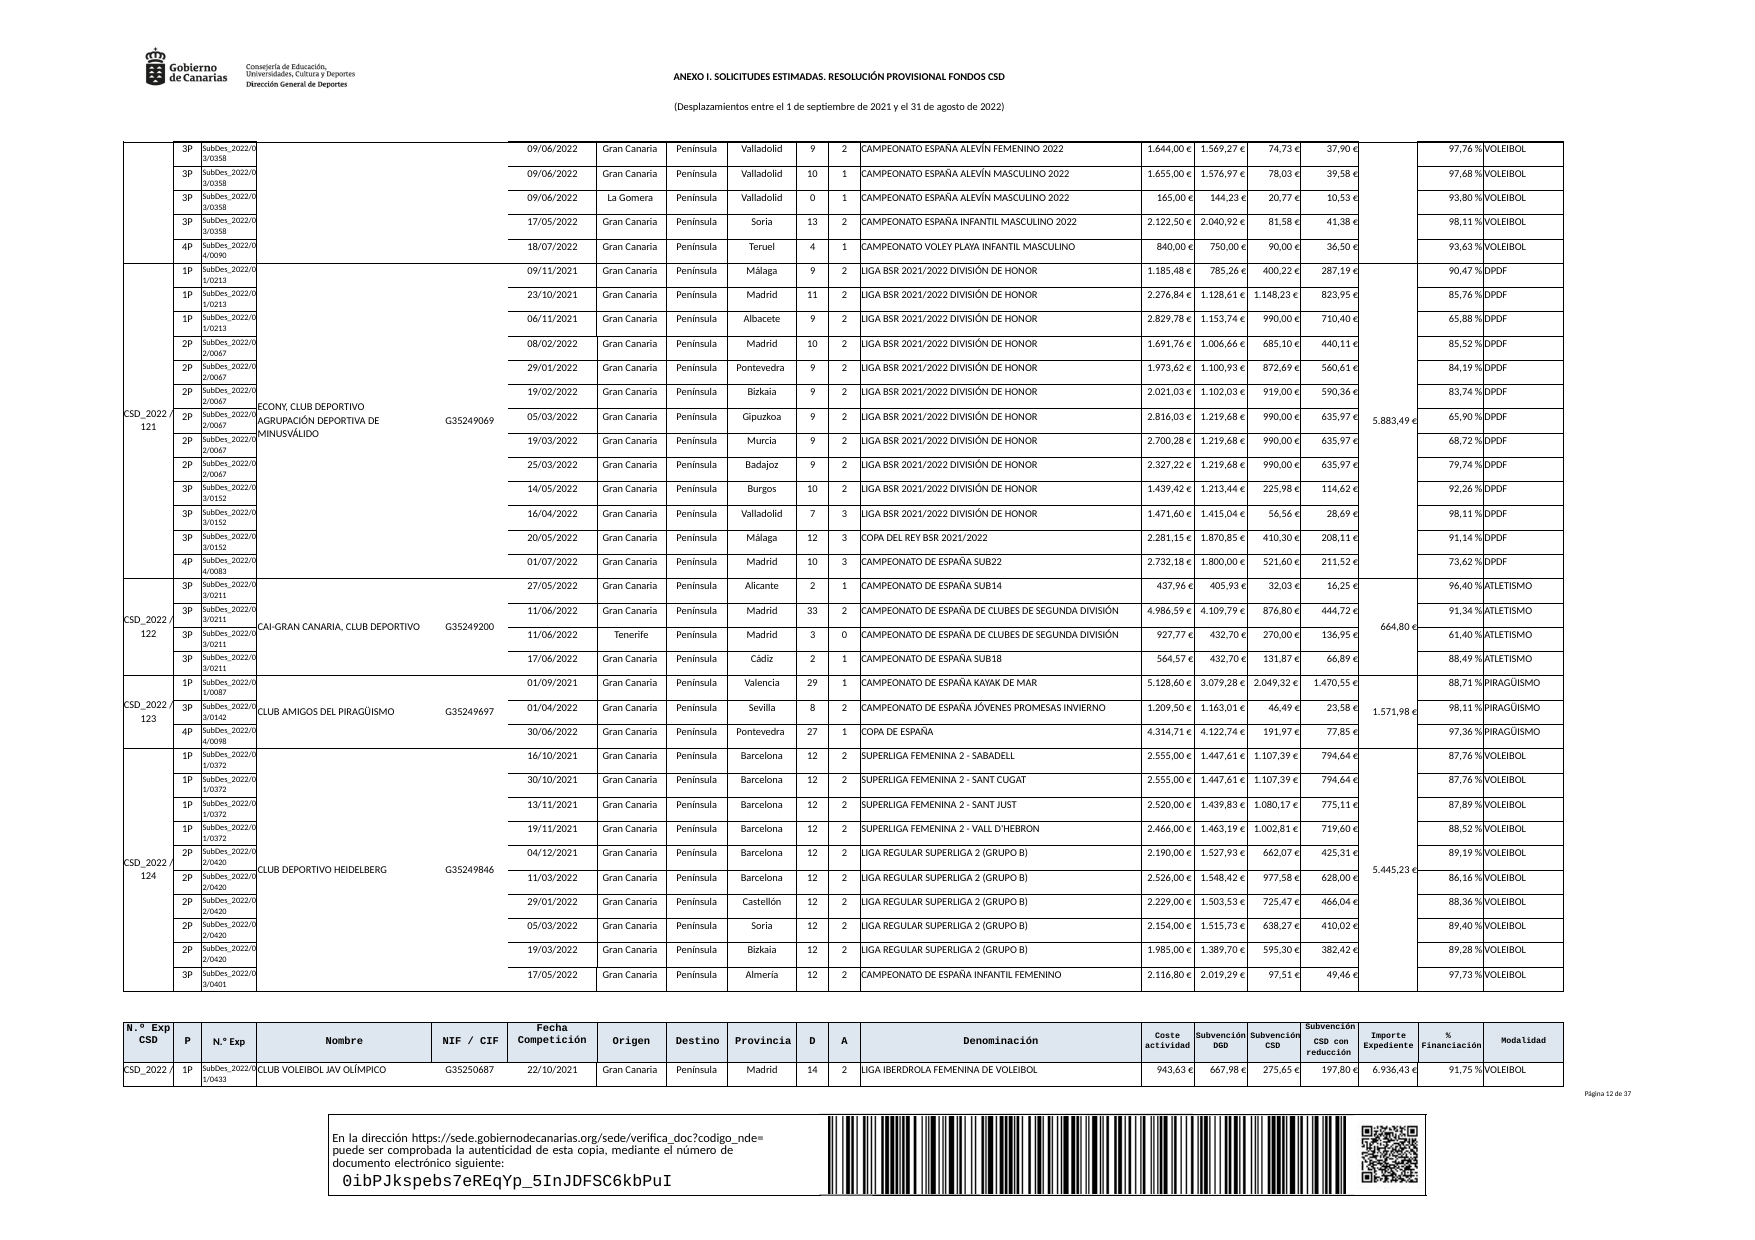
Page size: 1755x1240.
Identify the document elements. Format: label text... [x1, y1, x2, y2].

table_cell 10,53 € [1301, 191, 1358, 214]
table_cell G35250687 [432, 1063, 507, 1086]
table_cell 2P [174, 337, 201, 360]
table_header Subvención CSD [1248, 1023, 1300, 1062]
table_cell 3P [174, 215, 201, 238]
table_cell Península [667, 943, 727, 967]
table_cell 23,58 € [1301, 701, 1358, 724]
table_cell 98,11 % [1418, 215, 1483, 238]
table_cell SubDes_2022/0 3/0211 [202, 652, 256, 675]
table_header Denominación [861, 1023, 1141, 1062]
table_cell 16/10/2021 [508, 749, 597, 772]
table_cell 91,75 % [1418, 1063, 1483, 1086]
table_cell 710,40 € [1301, 312, 1358, 336]
table_cell Península [667, 798, 727, 821]
table_cell G35249069 [432, 264, 507, 578]
table_cell 2 [829, 312, 860, 336]
table_cell Península [667, 361, 727, 384]
table_cell Madrid [728, 337, 796, 360]
table_cell 2 [829, 361, 860, 384]
table_cell Península [667, 676, 727, 699]
table_cell 2 [829, 385, 860, 408]
table_cell 10 [797, 555, 828, 578]
table_cell 2 [829, 215, 860, 238]
table_cell 0 [797, 191, 828, 214]
table_cell 165,00 € [1142, 191, 1194, 214]
table_cell Burgos [728, 482, 796, 505]
table_cell 2.520,00 € [1142, 798, 1194, 821]
table_cell 16,25 € [1301, 579, 1358, 602]
table_cell 33 [797, 604, 828, 627]
table_cell 4P [174, 725, 201, 748]
table_cell SubDes_2022/0 1/0372 [202, 798, 256, 821]
table_cell Pontevedra [728, 361, 796, 384]
table_cell 1.655,00 € [1142, 167, 1194, 190]
table_cell LIGA BSR 2021/2022 DIVISIÓN DE HONOR [861, 458, 1141, 481]
table_cell Barcelona [728, 749, 796, 772]
table_cell Gran Canaria [597, 143, 666, 166]
table_cell 12 [797, 871, 828, 894]
table_cell Málaga [728, 264, 796, 287]
table_cell 287,19 € [1301, 264, 1358, 287]
table_cell 06/11/2021 [508, 312, 596, 336]
table_cell 270,00 € [1248, 628, 1300, 651]
table_cell 93,63 % [1418, 240, 1483, 263]
table_cell 89,28 % [1418, 943, 1483, 967]
table_cell Península [667, 628, 727, 651]
table_cell 97,76 % [1418, 143, 1483, 166]
table_cell 685,10 € [1248, 337, 1300, 360]
table_cell 1.213,44 € [1195, 482, 1247, 505]
table_cell 01/09/2021 [508, 676, 597, 699]
table_cell Valladolid [728, 506, 796, 530]
table_cell VOLEIBOL [1484, 240, 1563, 263]
table_cell 794,64 € [1301, 774, 1358, 797]
table_cell 16/04/2022 [508, 506, 597, 530]
table_cell 14/05/2022 [508, 482, 597, 505]
table_cell LIGA REGULAR SUPERLIGA 2 (GRUPO B) [861, 943, 1141, 967]
table_cell 1.447,61 € [1195, 774, 1247, 797]
table_cell 1.439,83 € [1195, 798, 1247, 821]
table_cell 18/07/2022 [508, 240, 596, 263]
table_cell CSD_2022 / [124, 1063, 173, 1086]
table_cell 9 [797, 264, 828, 287]
table_header Origen [598, 1023, 666, 1062]
table_cell 1.800,00 € [1195, 555, 1247, 578]
table_cell 560,61 € [1301, 361, 1358, 384]
table_cell Gran Canaria [598, 676, 666, 699]
table_cell 29 [797, 676, 828, 699]
table_cell CSD_2022 /124 [124, 749, 173, 991]
table_cell 3P [174, 628, 201, 651]
table_header Nombre [257, 1023, 431, 1062]
table_header A [829, 1023, 860, 1062]
table_cell SubDes_2022/0 3/0358 [202, 167, 256, 190]
table_cell Península [667, 458, 727, 481]
table_cell 564,57 € [1142, 652, 1194, 675]
table_cell Península [667, 264, 727, 287]
table_cell 1.973,62 € [1142, 361, 1194, 384]
table_cell CAMPEONATO VOLEY PLAYA INFANTIL MASCULINO [861, 240, 1141, 263]
table_cell Gran Canaria [597, 167, 666, 190]
table_cell Península [667, 482, 727, 505]
table_cell 98,11 % [1418, 506, 1483, 530]
table_cell 1.107,39 € [1248, 749, 1300, 772]
table_cell SubDes_2022/0 2/0420 [202, 895, 256, 918]
table_cell 1.107,39 € [1248, 774, 1300, 797]
table_cell LIGA BSR 2021/2022 DIVISIÓN DE HONOR [861, 288, 1141, 311]
table_cell SubDes_2022/0 3/0152 [202, 506, 256, 530]
table_cell LIGA BSR 2021/2022 DIVISIÓN DE HONOR [861, 337, 1141, 360]
table_cell 97,68 % [1418, 167, 1483, 190]
table_cell 91,34 % [1418, 604, 1483, 627]
table_cell 09/06/2022 [508, 191, 596, 214]
table_cell 943,63 € [1142, 1063, 1194, 1086]
table_cell Península [667, 774, 727, 797]
table_cell SubDes_2022/0 3/0211 [202, 604, 256, 627]
table_cell 05/03/2022 [508, 919, 597, 942]
table_cell Península [667, 215, 727, 238]
table_cell Península [667, 288, 727, 311]
table_cell 92,26 % [1418, 482, 1483, 505]
table_cell 3P [174, 604, 201, 627]
table_cell Cádiz [728, 652, 796, 675]
table_cell 84,19 % [1418, 361, 1483, 384]
table_cell Madrid [728, 288, 796, 311]
table_cell Península [667, 579, 727, 602]
table_cell 3 [829, 555, 860, 578]
table_cell G35249200 [432, 579, 507, 675]
table_cell 2 [829, 943, 860, 967]
table_cell 88,36 % [1418, 895, 1483, 918]
table_cell 1 [829, 191, 860, 214]
table_cell 9 [797, 143, 828, 166]
table_cell 12 [797, 798, 828, 821]
table_cell Gran Canaria [598, 749, 666, 772]
table_cell SubDes_2022/0 3/0142 [202, 701, 256, 724]
table_cell 2.700,28 € [1142, 434, 1194, 457]
table_cell LIGA IBERDROLA FEMENINA DE VOLEIBOL [861, 1063, 1141, 1086]
table_cell 823,95 € [1301, 288, 1358, 311]
table_cell 1.463,19 € [1195, 822, 1247, 845]
table_cell 136,95 € [1301, 628, 1358, 651]
table_cell Gran Canaria [598, 506, 666, 530]
table_cell 77,85 € [1301, 725, 1358, 748]
table_cell Tenerife [598, 628, 666, 651]
table_cell SubDes_2022/0 3/0211 [202, 579, 256, 602]
table_cell COPA DEL REY BSR 2021/2022 [861, 531, 1141, 554]
table_cell ECONY, CLUB DEPORTIVO AGRUPACIÓN DEPORTIVA DE MINUSVÁLIDO [257, 264, 432, 578]
table_cell 3 [829, 506, 860, 530]
table_cell 4.986,59 € [1142, 604, 1194, 627]
table_cell SubDes_2022/0 3/0152 [202, 482, 256, 505]
table_cell Gran Canaria [598, 652, 666, 675]
table_cell ATLETISMO [1484, 579, 1563, 602]
table_cell CSD_2022 /121 [124, 264, 173, 578]
table_cell CLUB DEPORTIVO HEIDELBERG [257, 749, 432, 991]
table_cell 22/10/2021 [508, 1063, 596, 1086]
table_cell Península [667, 725, 727, 748]
table_cell Gran Canaria [597, 288, 666, 311]
table_cell SubDes_2022/0 2/0420 [202, 919, 256, 942]
table_cell 2 [829, 264, 860, 287]
table_cell 12 [797, 943, 828, 967]
table_cell 1.128,61 € [1195, 288, 1247, 311]
table_cell 927,77 € [1142, 628, 1194, 651]
table_cell SubDes_2022/0 2/0067 [202, 361, 256, 384]
table_cell LIGA BSR 2021/2022 DIVISIÓN DE HONOR [861, 506, 1141, 530]
table_cell 437,96 € [1142, 579, 1194, 602]
table_cell 19/03/2022 [508, 434, 597, 457]
table_cell 382,42 € [1301, 943, 1358, 967]
table_cell Valladolid [728, 191, 796, 214]
table_cell 2P [174, 846, 201, 869]
table_cell G35249846 [432, 749, 507, 991]
table_cell 1P [174, 822, 201, 845]
table_cell Gran Canaria [598, 482, 666, 505]
table_cell 9 [797, 312, 828, 336]
table_cell DPDF [1484, 458, 1563, 481]
table_cell 79,74 % [1418, 458, 1483, 481]
table_cell Barcelona [728, 774, 796, 797]
table_cell 405,93 € [1195, 579, 1247, 602]
table_cell 2 [829, 701, 860, 724]
table_cell 990,00 € [1248, 434, 1300, 457]
table_cell Bizkaia [728, 385, 796, 408]
table_cell 13/11/2021 [508, 798, 597, 821]
table_cell 3P [174, 531, 201, 554]
table_cell 2 [829, 895, 860, 918]
table_cell Almería [728, 968, 796, 991]
table_cell 23/10/2021 [508, 288, 596, 311]
table_cell 5.445,23 € [1359, 749, 1417, 991]
table_cell 1 [829, 579, 860, 602]
table_cell 29/01/2022 [508, 361, 597, 384]
table_cell VOLEIBOL [1484, 191, 1563, 214]
table_cell 19/02/2022 [508, 385, 597, 408]
table_cell 2.122,50 € [1142, 215, 1194, 238]
table_cell SubDes_2022/0 1/0372 [202, 822, 256, 845]
table_cell G35249697 [432, 676, 507, 748]
table_cell 9 [797, 458, 828, 481]
table_cell 1.219,68 € [1195, 409, 1247, 433]
table_cell 12 [797, 749, 828, 772]
table_cell 977,58 € [1248, 871, 1300, 894]
table_cell Bizkaia [728, 943, 796, 967]
table_cell 3P [174, 191, 201, 214]
table_cell 28,69 € [1301, 506, 1358, 530]
table_cell Gran Canaria [598, 871, 666, 894]
table_cell 3P [174, 143, 201, 166]
table_cell 2.190,00 € [1142, 846, 1194, 869]
table_cell 20/05/2022 [508, 531, 597, 554]
table_cell 3.079,28 € [1195, 676, 1247, 699]
table_cell COPA DE ESPAÑA [861, 725, 1141, 748]
table_cell 29/01/2022 [508, 895, 597, 918]
table_cell 2 [829, 846, 860, 869]
table_cell 1 [829, 240, 860, 263]
table_cell 725,47 € [1248, 895, 1300, 918]
table_cell VOLEIBOL [1484, 1063, 1563, 1086]
table_cell Badajoz [728, 458, 796, 481]
table_header N.º Exp [202, 1023, 256, 1062]
table_cell 49,46 € [1301, 968, 1358, 991]
table_cell 1 [829, 725, 860, 748]
table_cell 65,90 % [1418, 409, 1483, 433]
table_cell Península [667, 531, 727, 554]
table_cell 2 [829, 749, 860, 772]
table_cell 83,74 % [1418, 385, 1483, 408]
table_cell Gran Canaria [598, 895, 666, 918]
table_cell 4 [797, 240, 828, 263]
table_cell 09/06/2022 [508, 167, 596, 190]
table_cell 1.389,70 € [1195, 943, 1247, 967]
table_cell 595,30 € [1248, 943, 1300, 967]
table_cell 4P [174, 240, 201, 263]
table_cell SUPERLIGA FEMENINA 2 - VALL D'HEBRON [861, 822, 1141, 845]
table_cell 2P [174, 895, 201, 918]
table_cell SubDes_2022/0 1/0213 [202, 264, 256, 287]
table_cell 61,40 % [1418, 628, 1483, 651]
table_cell 114,62 € [1301, 482, 1358, 505]
table_cell Península [667, 167, 727, 190]
table_cell 2.555,00 € [1142, 774, 1194, 797]
table_cell 97,51 € [1248, 968, 1300, 991]
table_cell LIGA REGULAR SUPERLIGA 2 (GRUPO B) [861, 846, 1141, 869]
table_cell LIGA BSR 2021/2022 DIVISIÓN DE HONOR [861, 409, 1141, 433]
table_cell LIGA BSR 2021/2022 DIVISIÓN DE HONOR [861, 264, 1141, 287]
table_cell ATLETISMO [1484, 628, 1563, 651]
table_cell 88,49 % [1418, 652, 1483, 675]
table_cell Valladolid [728, 143, 796, 166]
table_cell 1P [174, 1063, 201, 1086]
table_cell 1.571,98 € [1359, 676, 1417, 748]
table_cell 08/02/2022 [508, 337, 597, 360]
table_cell Península [667, 385, 727, 408]
table_cell 11/06/2022 [508, 604, 597, 627]
table_cell 1P [174, 288, 201, 311]
table_cell Península [667, 919, 727, 942]
table_cell 2 [829, 434, 860, 457]
table_cell 590,36 € [1301, 385, 1358, 408]
table_cell Gran Canaria [598, 337, 666, 360]
table_cell DPDF [1484, 312, 1563, 336]
table_cell 2.281,15 € [1142, 531, 1194, 554]
table_header Fecha Competición [508, 1023, 597, 1062]
table_cell SubDes_2022/0 2/0067 [202, 337, 256, 360]
table_cell 2.276,84 € [1142, 288, 1194, 311]
table_cell DPDF [1484, 337, 1563, 360]
table_cell 1.080,17 € [1248, 798, 1300, 821]
table_cell 2 [829, 774, 860, 797]
table_cell CAMPEONATO DE ESPAÑA JÓVENES PROMESAS INVIERNO [861, 701, 1141, 724]
table_cell 4.122,74 € [1195, 725, 1247, 748]
table_cell Valladolid [728, 167, 796, 190]
table_cell 719,60 € [1301, 822, 1358, 845]
table_header Coste actividad [1142, 1023, 1194, 1062]
table_cell 3P [174, 506, 201, 530]
table_cell SUPERLIGA FEMENINA 2 - SABADELL [861, 749, 1141, 772]
table_cell 1P [174, 749, 201, 772]
table_cell 4P [174, 555, 201, 578]
table_cell 46,49 € [1248, 701, 1300, 724]
table_cell LIGA BSR 2021/2022 DIVISIÓN DE HONOR [861, 361, 1141, 384]
table_cell Gipuzkoa [728, 409, 796, 433]
table_cell DPDF [1484, 264, 1563, 287]
table_cell VOLEIBOL [1484, 919, 1563, 942]
table_cell 78,03 € [1248, 167, 1300, 190]
table_cell 9 [797, 361, 828, 384]
table_cell [1359, 143, 1417, 263]
table_cell Sevilla [728, 701, 796, 724]
table_cell 91,14 % [1418, 531, 1483, 554]
table_cell Península [667, 895, 727, 918]
table_cell VOLEIBOL [1484, 749, 1563, 772]
table_cell 20,77 € [1248, 191, 1300, 214]
table_cell SubDes_2022/0 3/0401 [202, 968, 256, 991]
table_cell Soria [728, 919, 796, 942]
table_cell CLUB VOLEIBOL JAV OLÍMPICO [257, 1063, 432, 1086]
table_cell Teruel [728, 240, 796, 263]
table_cell LIGA BSR 2021/2022 DIVISIÓN DE HONOR [861, 385, 1141, 408]
table_cell Península [667, 191, 727, 214]
table_cell 990,00 € [1248, 409, 1300, 433]
table_cell 2 [829, 1063, 860, 1086]
table_cell 2 [829, 871, 860, 894]
table_cell 10 [797, 167, 828, 190]
table_cell CAMPEONATO ESPAÑA ALEVÍN MASCULINO 2022 [861, 167, 1141, 190]
table_cell Gran Canaria [598, 385, 666, 408]
table_cell 635,97 € [1301, 458, 1358, 481]
table_cell 2.327,22 € [1142, 458, 1194, 481]
table_cell 65,88 % [1418, 312, 1483, 336]
table_cell 85,76 % [1418, 288, 1483, 311]
table_cell SubDes_2022/0 2/0067 [202, 409, 256, 433]
table_cell 17/06/2022 [508, 652, 597, 675]
table_cell SubDes_2022/0 4/0083 [202, 555, 256, 578]
table_cell Península [667, 506, 727, 530]
table_cell 12 [797, 919, 828, 942]
table_cell 2P [174, 434, 201, 457]
table_cell CAMPEONATO DE ESPAÑA DE CLUBES DE SEGUNDA DIVISIÓN [861, 604, 1141, 627]
table_cell 86,16 % [1418, 871, 1483, 894]
table_cell 2.040,92 € [1195, 215, 1247, 238]
table_cell 2 [829, 482, 860, 505]
table_cell Gran Canaria [597, 968, 666, 991]
table_cell SubDes_2022/0 1/0213 [202, 312, 256, 336]
table_cell 1.527,93 € [1195, 846, 1247, 869]
table_cell PIRAGÜISMO [1484, 676, 1563, 699]
table_cell SubDes_2022/0 2/0420 [202, 846, 256, 869]
table_cell LIGA REGULAR SUPERLIGA 2 (GRUPO B) [861, 871, 1141, 894]
table_cell VOLEIBOL [1484, 774, 1563, 797]
table_cell CAMPEONATO DE ESPAÑA SUB22 [861, 555, 1141, 578]
table_cell 17/05/2022 [508, 968, 596, 991]
table_header % Financiación [1419, 1023, 1483, 1062]
table_cell 1.102,03 € [1195, 385, 1247, 408]
table_cell Península [667, 1063, 727, 1086]
table_header Destino [667, 1023, 727, 1062]
table_cell 662,07 € [1248, 846, 1300, 869]
table_cell 1.100,93 € [1195, 361, 1247, 384]
table_cell 2P [174, 385, 201, 408]
table_cell LIGA BSR 2021/2022 DIVISIÓN DE HONOR [861, 312, 1141, 336]
table_cell 68,72 % [1418, 434, 1483, 457]
table_header Provincia [728, 1023, 796, 1062]
table_cell 2.555,00 € [1142, 749, 1194, 772]
table_cell DPDF [1484, 555, 1563, 578]
table_cell 400,22 € [1248, 264, 1300, 287]
table_cell 3P [174, 968, 201, 991]
table_cell 2.229,00 € [1142, 895, 1194, 918]
table_cell DPDF [1484, 434, 1563, 457]
table_cell 2P [174, 409, 201, 433]
table_cell DPDF [1484, 409, 1563, 433]
table_cell 30/06/2022 [508, 725, 597, 748]
table_cell 664,80 € [1359, 579, 1417, 675]
table_cell LIGA BSR 2021/2022 DIVISIÓN DE HONOR [861, 434, 1141, 457]
table_cell VOLEIBOL [1484, 822, 1563, 845]
table_header Subvención CSD con reducción [1301, 1023, 1358, 1062]
table_cell 1.219,68 € [1195, 458, 1247, 481]
table_cell Península [667, 143, 727, 166]
table_cell 5.128,60 € [1142, 676, 1194, 699]
table_cell Gran Canaria [597, 215, 666, 238]
table_cell 98,11 % [1418, 701, 1483, 724]
table_cell 990,00 € [1248, 458, 1300, 481]
table_cell 12 [797, 774, 828, 797]
table_cell LIGA BSR 2021/2022 DIVISIÓN DE HONOR [861, 482, 1141, 505]
table_cell 1.153,74 € [1195, 312, 1247, 336]
table_cell 2.021,03 € [1142, 385, 1194, 408]
table_cell 2 [829, 968, 860, 991]
table_cell [257, 143, 432, 263]
table_cell La Gomera [597, 191, 666, 214]
table_cell Soria [728, 215, 796, 238]
table_cell 2 [829, 919, 860, 942]
table_cell 3P [174, 482, 201, 505]
table_cell 13 [797, 215, 828, 238]
table_cell 1.415,04 € [1195, 506, 1247, 530]
table_cell 1.439,42 € [1142, 482, 1194, 505]
table_cell Gran Canaria [597, 1063, 666, 1086]
table_cell 410,30 € [1248, 531, 1300, 554]
table_cell LIGA REGULAR SUPERLIGA 2 (GRUPO B) [861, 919, 1141, 942]
table_cell 2.154,00 € [1142, 919, 1194, 942]
table_cell 3P [174, 579, 201, 602]
table_cell 872,69 € [1248, 361, 1300, 384]
table_cell Península [667, 749, 727, 772]
table_cell 88,52 % [1418, 822, 1483, 845]
table_cell VOLEIBOL [1484, 846, 1563, 869]
table_cell 1.576,97 € [1195, 167, 1247, 190]
table_cell 97,36 % [1418, 725, 1483, 748]
table_cell 66,89 € [1301, 652, 1358, 675]
table_cell Península [667, 968, 727, 991]
table_cell 73,62 % [1418, 555, 1483, 578]
table_cell 6.936,43 € [1359, 1063, 1417, 1086]
table_cell 2.816,03 € [1142, 409, 1194, 433]
table_cell 10 [797, 482, 828, 505]
table_cell Península [667, 337, 727, 360]
table_cell 7 [797, 506, 828, 530]
table_cell 3P [174, 701, 201, 724]
table_cell CLUB AMIGOS DEL PIRAGÜISMO [257, 676, 432, 748]
table_cell 1.002,81 € [1248, 822, 1300, 845]
table_cell CAMPEONATO DE ESPAÑA INFANTIL FEMENINO [861, 968, 1141, 991]
table_cell 521,60 € [1248, 555, 1300, 578]
table_cell SubDes_2022/0 2/0067 [202, 458, 256, 481]
table_cell Gran Canaria [598, 531, 666, 554]
table_cell DPDF [1484, 506, 1563, 530]
table_cell 1.691,76 € [1142, 337, 1194, 360]
table_cell 775,11 € [1301, 798, 1358, 821]
table_cell 2.526,00 € [1142, 871, 1194, 894]
table_cell 1.185,48 € [1142, 264, 1194, 287]
table_cell Gran Canaria [598, 434, 666, 457]
table_cell SubDes_2022/0 3/0152 [202, 531, 256, 554]
table_cell 1.209,50 € [1142, 701, 1194, 724]
table_cell Gran Canaria [598, 409, 666, 433]
table_header NIF / CIF [432, 1023, 507, 1062]
table_cell 1.006,66 € [1195, 337, 1247, 360]
table_cell 2P [174, 871, 201, 894]
table_header Modalidad [1484, 1023, 1563, 1062]
table_cell 41,38 € [1301, 215, 1358, 238]
table_cell 144,23 € [1195, 191, 1247, 214]
table_cell PIRAGÜISMO [1484, 725, 1563, 748]
table_cell 9 [797, 409, 828, 433]
table_cell 9 [797, 385, 828, 408]
table_cell 19/03/2022 [508, 943, 597, 967]
table_cell CAMPEONATO ESPAÑA INFANTIL MASCULINO 2022 [861, 215, 1141, 238]
table_cell 25/03/2022 [508, 458, 597, 481]
table_cell Gran Canaria [597, 240, 666, 263]
table_cell 87,89 % [1418, 798, 1483, 821]
table_cell SUPERLIGA FEMENINA 2 - SANT JUST [861, 798, 1141, 821]
table_cell 191,97 € [1248, 725, 1300, 748]
table_cell 81,58 € [1248, 215, 1300, 238]
table_cell CAI-GRAN CANARIA, CLUB DEPORTIVO [257, 579, 432, 675]
table_cell SUPERLIGA FEMENINA 2 - SANT CUGAT [861, 774, 1141, 797]
table_cell 30/10/2021 [508, 774, 597, 797]
table_cell Gran Canaria [598, 822, 666, 845]
table_cell 11 [797, 288, 828, 311]
table_cell Málaga [728, 531, 796, 554]
table_cell 8 [797, 701, 828, 724]
table_cell 39,58 € [1301, 167, 1358, 190]
table_cell [432, 143, 507, 263]
table_cell 09/06/2022 [508, 143, 596, 166]
table_cell 1.447,61 € [1195, 749, 1247, 772]
table_cell Madrid [728, 555, 796, 578]
table_cell 1.985,00 € [1142, 943, 1194, 967]
table_cell Península [667, 434, 727, 457]
table_cell 750,00 € [1195, 240, 1247, 263]
table_cell VOLEIBOL [1484, 895, 1563, 918]
table_cell Gran Canaria [597, 264, 666, 287]
table_cell 2 [829, 288, 860, 311]
table_cell 1.148,23 € [1248, 288, 1300, 311]
table_cell CAMPEONATO DE ESPAÑA DE CLUBES DE SEGUNDA DIVISIÓN [861, 628, 1141, 651]
table_cell Gran Canaria [598, 725, 666, 748]
table_cell VOLEIBOL [1484, 215, 1563, 238]
table_cell SubDes_2022/0 2/0067 [202, 385, 256, 408]
table_cell SubDes_2022/0 4/0098 [202, 725, 256, 748]
table_cell 12 [797, 846, 828, 869]
table_cell 1.548,42 € [1195, 871, 1247, 894]
table_cell Barcelona [728, 822, 796, 845]
table_cell VOLEIBOL [1484, 143, 1563, 166]
table_cell Gran Canaria [598, 604, 666, 627]
table_cell Península [667, 701, 727, 724]
table_cell Península [667, 409, 727, 433]
table_cell Albacete [728, 312, 796, 336]
table_cell 3 [829, 531, 860, 554]
table_cell 919,00 € [1248, 385, 1300, 408]
table_cell Barcelona [728, 798, 796, 821]
table_cell 14 [797, 1063, 828, 1086]
table_cell Península [667, 846, 727, 869]
table_cell 131,87 € [1248, 652, 1300, 675]
table_cell 56,56 € [1248, 506, 1300, 530]
table_cell SubDes_2022/0 1/0372 [202, 749, 256, 772]
table_cell 97,73 % [1418, 968, 1483, 991]
table_cell 444,72 € [1301, 604, 1358, 627]
table_cell Península [667, 604, 727, 627]
table_cell 2.116,80 € [1142, 968, 1194, 991]
table_cell 275,65 € [1248, 1063, 1300, 1086]
table_cell 11/03/2022 [508, 871, 597, 894]
table_cell 2 [829, 143, 860, 166]
table_cell 197,80 € [1301, 1063, 1358, 1086]
table_cell SubDes_2022/0 1/0087 [202, 676, 256, 699]
table_cell SubDes_2022/0 3/0211 [202, 628, 256, 651]
table_cell Gran Canaria [597, 312, 666, 336]
table_cell Gran Canaria [598, 361, 666, 384]
table_cell 2.049,32 € [1248, 676, 1300, 699]
table_cell ATLETISMO [1484, 604, 1563, 627]
table_cell 87,76 % [1418, 774, 1483, 797]
table_cell CAMPEONATO DE ESPAÑA SUB18 [861, 652, 1141, 675]
table_cell 9 [797, 434, 828, 457]
table_cell 27/05/2022 [508, 579, 597, 602]
table_cell 1P [174, 264, 201, 287]
table_cell Gran Canaria [598, 458, 666, 481]
table_cell 990,00 € [1248, 312, 1300, 336]
table_cell 32,03 € [1248, 579, 1300, 602]
table_cell CAMPEONATO ESPAÑA ALEVÍN FEMENINO 2022 [861, 143, 1141, 166]
table_cell 89,40 % [1418, 919, 1483, 942]
table_cell 12 [797, 822, 828, 845]
table_cell 01/07/2022 [508, 555, 597, 578]
table_cell 1P [174, 798, 201, 821]
table_cell 4.314,71 € [1142, 725, 1194, 748]
table_cell 27 [797, 725, 828, 748]
table_cell Península [667, 555, 727, 578]
table_cell DPDF [1484, 482, 1563, 505]
table_cell 208,11 € [1301, 531, 1358, 554]
table_cell Gran Canaria [598, 774, 666, 797]
table_cell 2.019,29 € [1195, 968, 1247, 991]
table_cell 3P [174, 652, 201, 675]
table_cell Valencia [728, 676, 796, 699]
table_cell Gran Canaria [598, 555, 666, 578]
table_cell 638,27 € [1248, 919, 1300, 942]
table_cell 12 [797, 968, 828, 991]
table_cell ATLETISMO [1484, 652, 1563, 675]
table_cell Pontevedra [728, 725, 796, 748]
table_cell DPDF [1484, 288, 1563, 311]
table_header D [797, 1023, 828, 1062]
table_cell CSD_2022 /122 [124, 579, 173, 675]
table_cell 1.471,60 € [1142, 506, 1194, 530]
table_cell 37,90 € [1301, 143, 1358, 166]
table_cell 5.883,49 € [1359, 264, 1417, 578]
table_cell 2.829,78 € [1142, 312, 1194, 336]
table_cell 410,02 € [1301, 919, 1358, 942]
table_cell 794,64 € [1301, 749, 1358, 772]
table_cell Gran Canaria [598, 798, 666, 821]
table_cell 90,47 % [1418, 264, 1483, 287]
table_cell CAMPEONATO ESPAÑA ALEVÍN MASCULINO 2022 [861, 191, 1141, 214]
table_cell 1.503,53 € [1195, 895, 1247, 918]
table_cell 10 [797, 337, 828, 360]
table_cell Península [667, 871, 727, 894]
table_cell 17/05/2022 [508, 215, 596, 238]
table_cell 05/03/2022 [508, 409, 597, 433]
table_cell Castellón [728, 895, 796, 918]
table_cell CAMPEONATO DE ESPAÑA KAYAK DE MAR [861, 676, 1141, 699]
table_cell Gran Canaria [598, 919, 666, 942]
table_cell CAMPEONATO DE ESPAÑA SUB14 [861, 579, 1141, 602]
table_cell 2.732,18 € [1142, 555, 1194, 578]
table_cell Alicante [728, 579, 796, 602]
table_cell 09/11/2021 [508, 264, 596, 287]
table_cell 2.466,00 € [1142, 822, 1194, 845]
table_cell Barcelona [728, 871, 796, 894]
table_cell 425,31 € [1301, 846, 1358, 869]
table_cell 4.109,79 € [1195, 604, 1247, 627]
table_header Importe Expediente [1359, 1023, 1418, 1062]
table_cell 1P [174, 312, 201, 336]
table_header Subvención DGD [1195, 1023, 1247, 1062]
table_cell SubDes_2022/0 2/0420 [202, 943, 256, 967]
table_cell 0 [829, 628, 860, 651]
table_cell Madrid [728, 604, 796, 627]
table_cell SubDes_2022/0 1/0372 [202, 774, 256, 797]
table_header P [174, 1023, 201, 1062]
table_cell VOLEIBOL [1484, 968, 1563, 991]
table_header N.º Exp CSD [124, 1023, 173, 1062]
table_cell 635,97 € [1301, 434, 1358, 457]
table_cell 432,70 € [1195, 628, 1247, 651]
table_cell Murcia [728, 434, 796, 457]
table_cell Madrid [728, 1063, 796, 1086]
table_cell DPDF [1484, 361, 1563, 384]
table_cell 1.870,85 € [1195, 531, 1247, 554]
table_cell 1.515,73 € [1195, 919, 1247, 942]
table_cell SubDes_2022/0 3/0358 [202, 191, 256, 214]
table_cell 1.219,68 € [1195, 434, 1247, 457]
table_cell 36,50 € [1301, 240, 1358, 263]
table_cell VOLEIBOL [1484, 871, 1563, 894]
table_cell 2 [829, 798, 860, 821]
table_cell 2 [797, 579, 828, 602]
table_cell 2 [829, 458, 860, 481]
table_cell 785,26 € [1195, 264, 1247, 287]
table_cell 85,52 % [1418, 337, 1483, 360]
table_cell Gran Canaria [598, 943, 666, 967]
table_cell SubDes_2022/0 4/0090 [202, 240, 256, 263]
table_cell 1.163,01 € [1195, 701, 1247, 724]
table_cell 2P [174, 458, 201, 481]
table_cell 667,98 € [1195, 1063, 1247, 1086]
table_cell SubDes_2022/0 1/0213 [202, 288, 256, 311]
table_cell 88,71 % [1418, 676, 1483, 699]
table_cell 2 [829, 409, 860, 433]
table_cell Madrid [728, 628, 796, 651]
table_cell 2 [797, 652, 828, 675]
table_cell SubDes_2022/0 3/0358 [202, 215, 256, 238]
table_cell 2P [174, 943, 201, 967]
table_cell 1P [174, 774, 201, 797]
table_cell 89,19 % [1418, 846, 1483, 869]
table_cell CSD_2022 /123 [124, 676, 173, 748]
table_cell Península [667, 822, 727, 845]
table_cell 12 [797, 895, 828, 918]
table_cell 628,00 € [1301, 871, 1358, 894]
table_cell Península [667, 240, 727, 263]
table_cell 1 [829, 676, 860, 699]
table_cell Gran Canaria [598, 846, 666, 869]
table_cell 2 [829, 822, 860, 845]
table_cell 3P [174, 167, 201, 190]
table_cell SubDes_2022/0 3/0358 [202, 143, 256, 166]
table_cell 440,11 € [1301, 337, 1358, 360]
table_cell 96,40 % [1418, 579, 1483, 602]
table_cell Península [667, 312, 727, 336]
table_cell 225,98 € [1248, 482, 1300, 505]
table_cell 93,80 % [1418, 191, 1483, 214]
table_cell VOLEIBOL [1484, 798, 1563, 821]
table_cell 1.470,55 € [1301, 676, 1358, 699]
table_cell 1.644,00 € [1142, 143, 1194, 166]
table_cell 19/11/2021 [508, 822, 597, 845]
table_cell SubDes_2022/0 1/0433 [202, 1063, 256, 1086]
table_cell 74,73 € [1248, 143, 1300, 166]
table_cell VOLEIBOL [1484, 943, 1563, 967]
table_cell DPDF [1484, 531, 1563, 554]
table_cell 2 [829, 337, 860, 360]
table_cell [124, 143, 173, 263]
table_cell 840,00 € [1142, 240, 1194, 263]
table_cell 04/12/2021 [508, 846, 597, 869]
table_cell SubDes_2022/0 2/0067 [202, 434, 256, 457]
table_cell SubDes_2022/0 2/0420 [202, 871, 256, 894]
table_cell 87,76 % [1418, 749, 1483, 772]
table_cell VOLEIBOL [1484, 167, 1563, 190]
table_cell Península [667, 652, 727, 675]
table_cell Gran Canaria [598, 579, 666, 602]
table_cell DPDF [1484, 385, 1563, 408]
table_cell 432,70 € [1195, 652, 1247, 675]
table_cell 2 [829, 604, 860, 627]
table_cell 1 [829, 167, 860, 190]
table_cell 211,52 € [1301, 555, 1358, 578]
table_cell PIRAGÜISMO [1484, 701, 1563, 724]
table_cell 635,97 € [1301, 409, 1358, 433]
table_cell 90,00 € [1248, 240, 1300, 263]
table_cell 466,04 € [1301, 895, 1358, 918]
table_cell 2P [174, 919, 201, 942]
table_cell 1 [829, 652, 860, 675]
table_cell 1P [174, 676, 201, 699]
table_cell 1.569,27 € [1195, 143, 1247, 166]
table_cell 3 [797, 628, 828, 651]
table_cell Gran Canaria [598, 701, 666, 724]
table_cell 11/06/2022 [508, 628, 597, 651]
table_cell 876,80 € [1248, 604, 1300, 627]
table_cell LIGA REGULAR SUPERLIGA 2 (GRUPO B) [861, 895, 1141, 918]
table_cell Barcelona [728, 846, 796, 869]
table_cell 12 [797, 531, 828, 554]
table_cell 2P [174, 361, 201, 384]
table_cell 01/04/2022 [508, 701, 597, 724]
